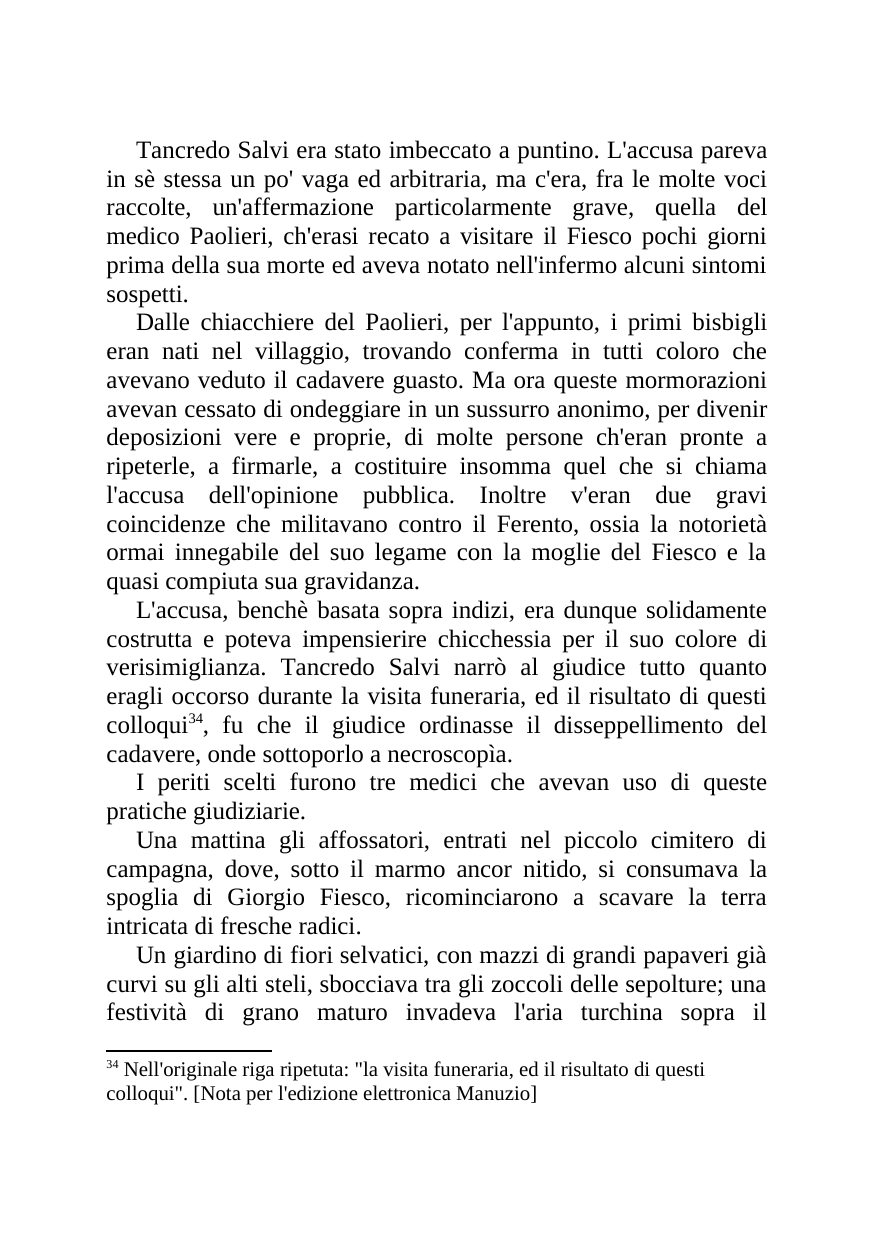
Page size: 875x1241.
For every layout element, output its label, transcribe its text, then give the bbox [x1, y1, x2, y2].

text L'accusa, benchè basata sopra indizi, era dunque solidamente costrutta e poteva impensierire chicchessia per il suo colore di verisimiglianza. Tancredo Salvi narrò al giudice tutto quanto eragli occorso durante la visita funeraria, ed il risultato di questi colloqui, fu che il giudice ordinasse il disseppellimento del cadavere, onde sottoporlo a necroscopìa. [106, 595, 768, 767]
text Nell'originale riga ripetuta: "la visita funeraria, ed il risultato di questi colloqui". [Nota per l'edizione elettronica Manuzio] [106, 1057, 768, 1105]
text Dalle chiacchiere del Paolieri, per l'appunto, i primi bisbigli eran nati nel villaggio, trovando conferma in tutti coloro che avevano veduto il cadavere guasto. Ma ora queste mormorazioni avevan cessato di ondeggiare in un sussurro anonimo, per divenir deposizioni vere e proprie, di molte persone ch'eran pronte a ripeterle, a firmarle, a costituire insomma quel che si chiama l'accusa dell'opinione pubblica. Inoltre v'eran due gravi coincidenze che militavano contro il Ferento, ossia la notorietà ormai innegabile del suo legame con la moglie del Fiesco e la quasi compiuta sua gravidanza. [106, 307, 768, 595]
text Un giardino di fiori selvatici, con mazzi di grandi papaveri già curvi su gli alti steli, sbocciava tra gli zoccoli delle sepolture; una festività di grano maturo invadeva l'aria turchina sopra il [106, 940, 768, 1026]
text I periti scelti furono tre medici che avevan uso di queste pratiche giudiziarie. [106, 767, 768, 825]
text Tancredo Salvi era stato imbeccato a puntino. L'accusa pareva in sè stessa un po' vaga ed arbitraria, ma c'era, fra le molte voci raccolte, un'affermazione particolarmente grave, quella del medico Paolieri, ch'erasi recato a visitare il Fiesco pochi giorni prima della sua morte ed aveva notato nell'infermo alcuni sintomi sospetti. [106, 135, 768, 307]
text Una mattina gli affossatori, entrati nel piccolo cimitero di campagna, dove, sotto il marmo ancor nitido, si consumava la spoglia di Giorgio Fiesco, ricominciarono a scavare la terra intricata di fresche radici. [106, 825, 768, 940]
